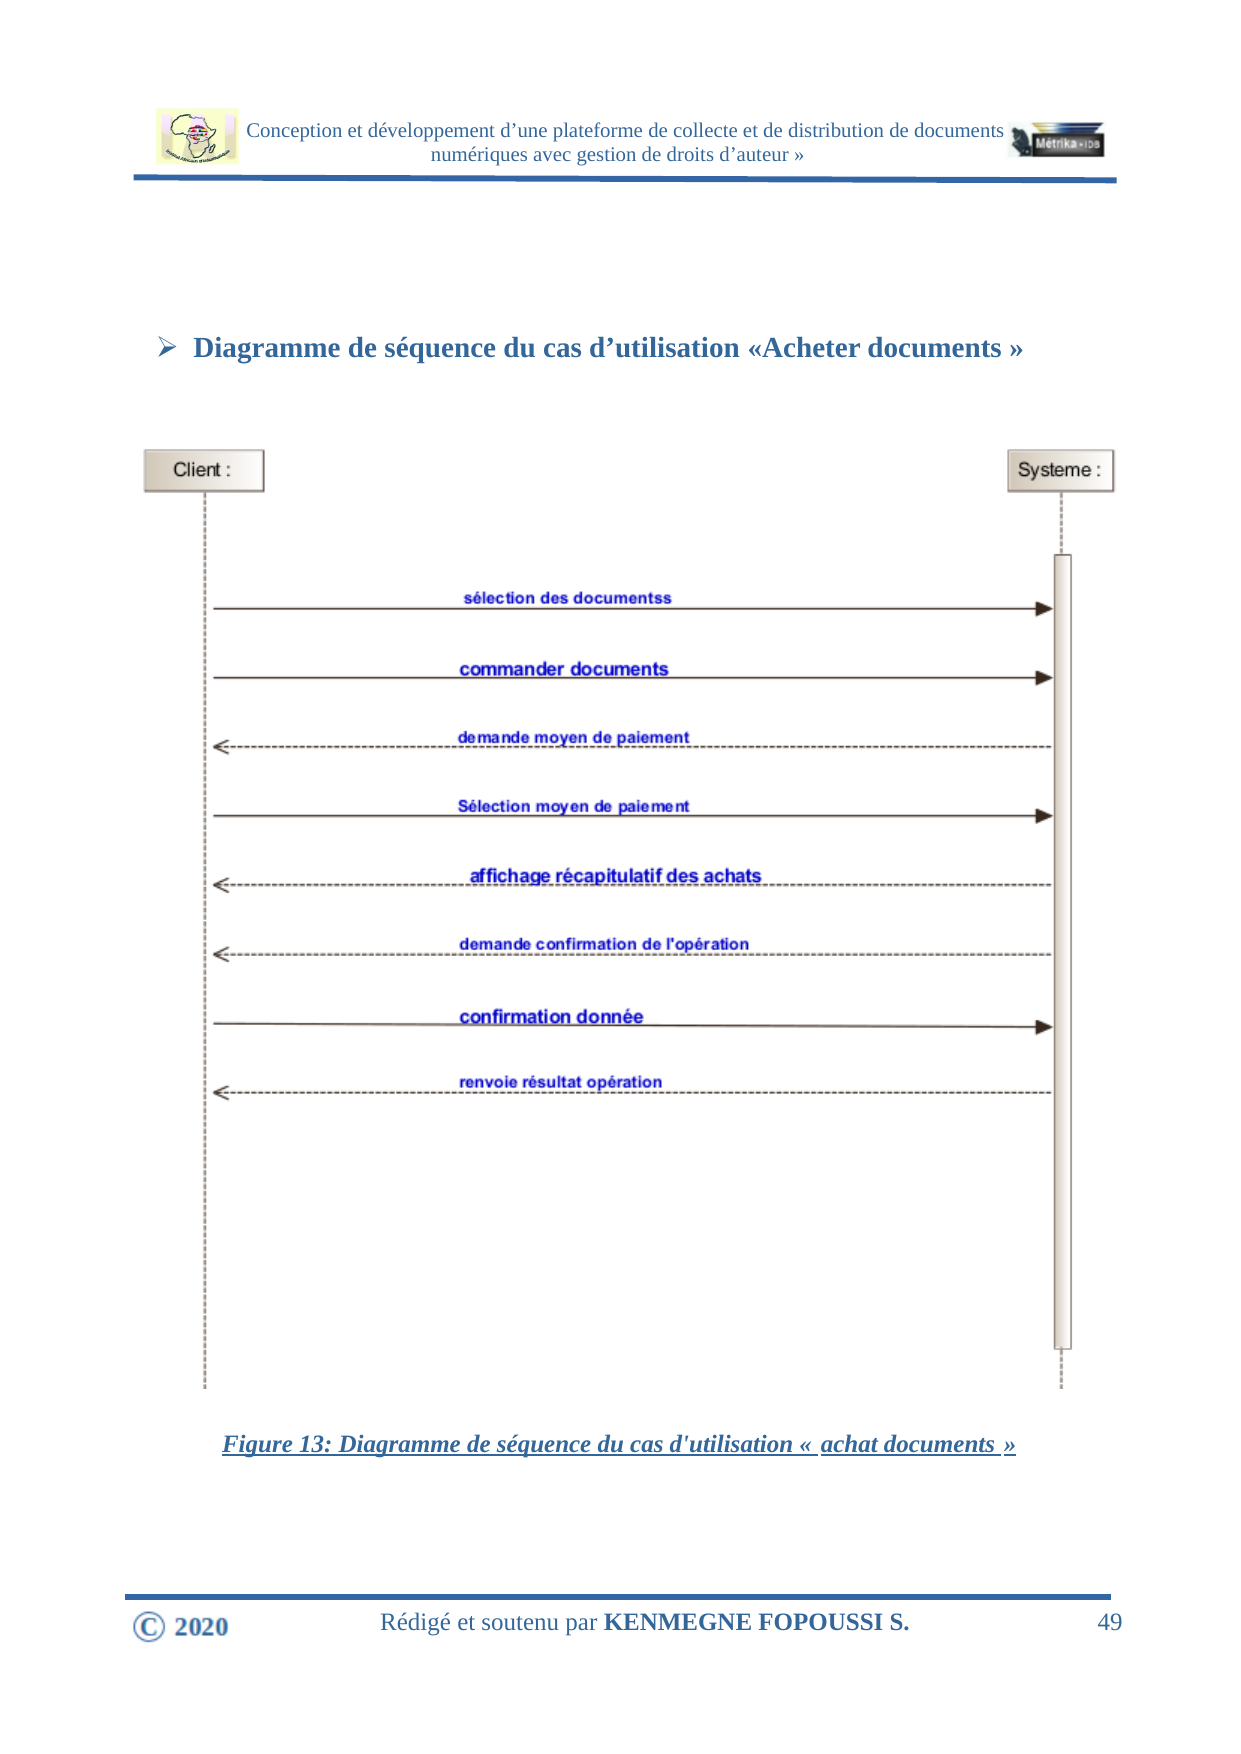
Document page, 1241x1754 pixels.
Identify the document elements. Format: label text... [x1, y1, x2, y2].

picture [118, 430, 1123, 1389]
picture [154, 107, 241, 166]
picture [126, 1604, 231, 1647]
picture [1003, 116, 1109, 160]
list Diagramme de séquence du cas d’utilisation «Acheter documents » [156, 330, 1122, 363]
text Figure 13: Diagramme de séquence du cas d'utilisation « achat documents » [118, 1429, 1122, 1458]
